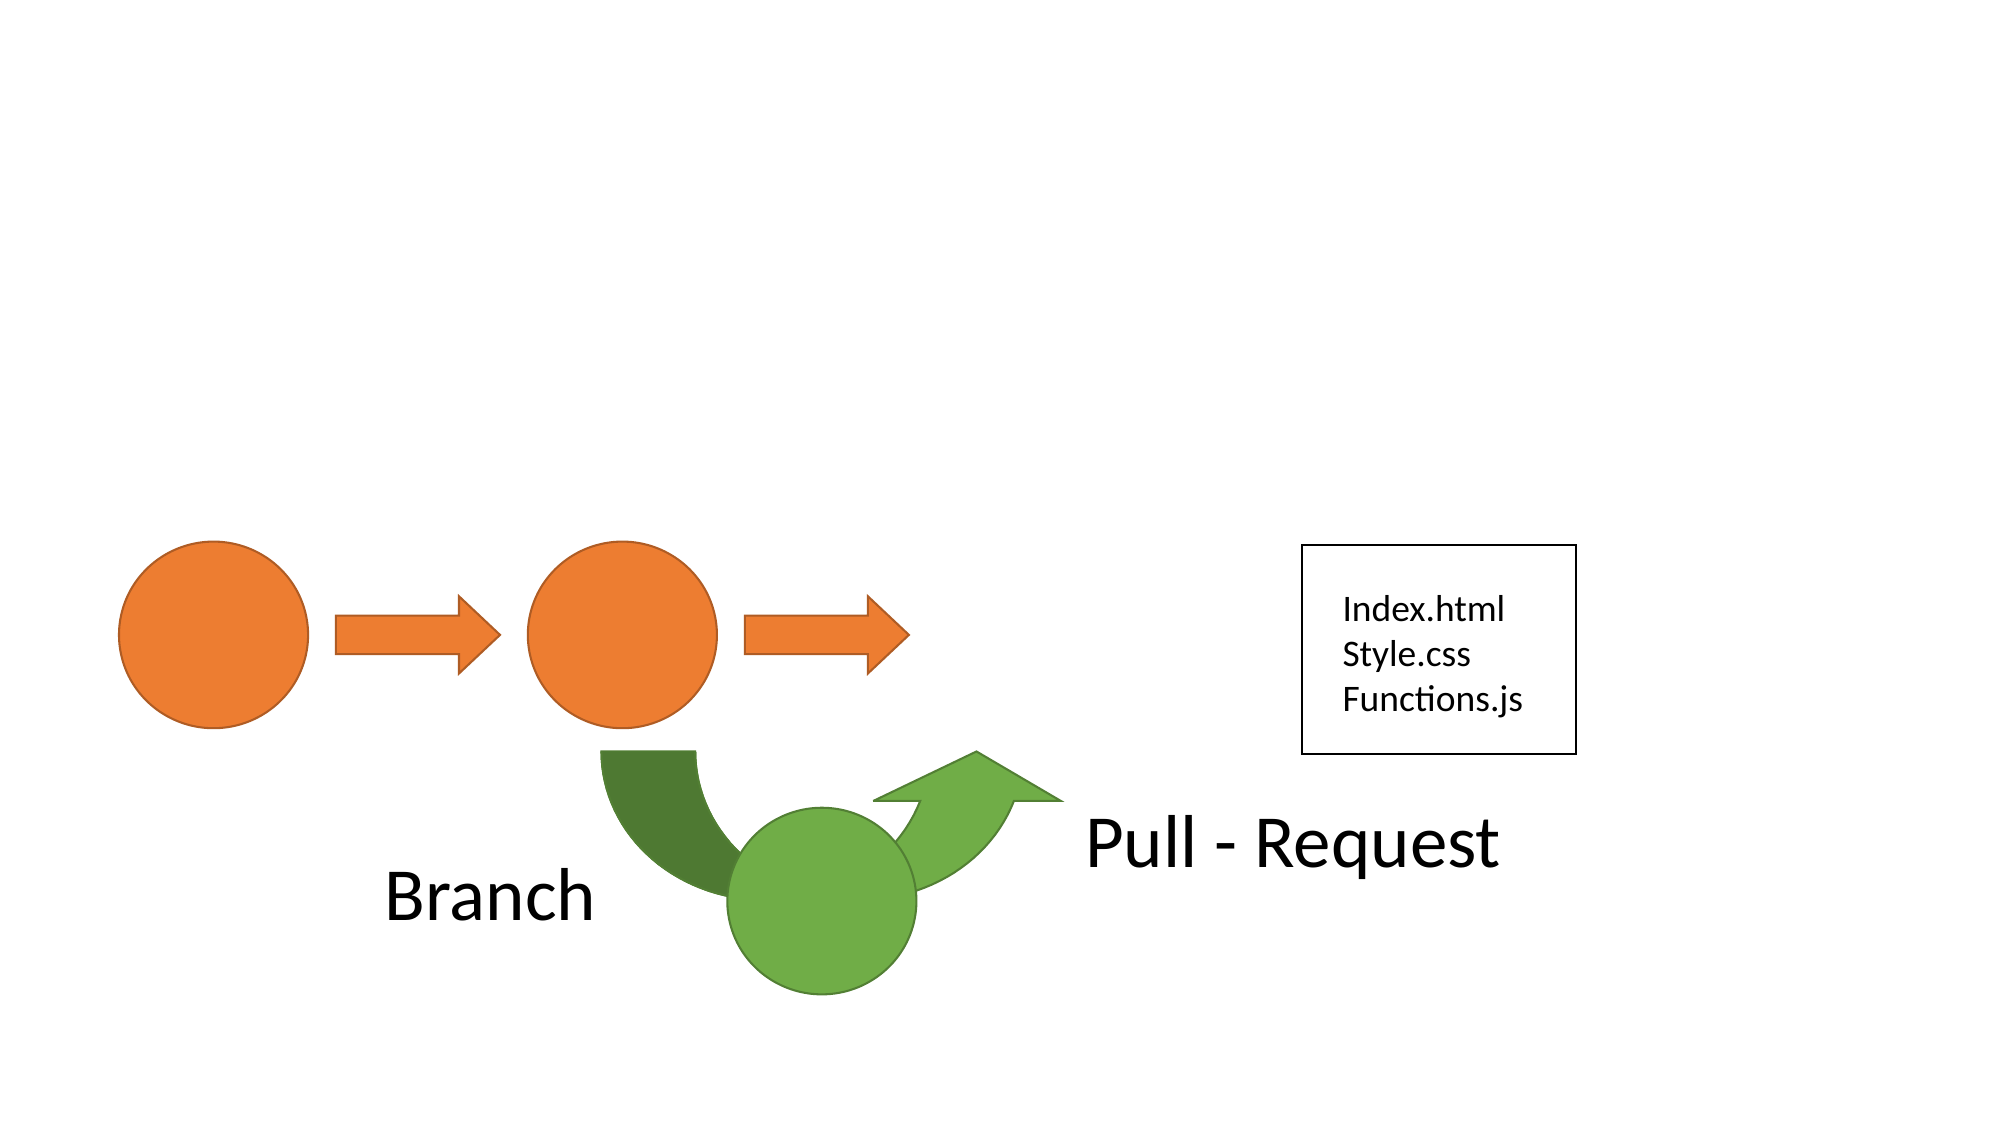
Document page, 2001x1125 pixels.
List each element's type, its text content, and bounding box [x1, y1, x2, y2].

text_box [1302, 544, 1577, 754]
text_box Pull - Request [1070, 785, 1558, 891]
text_box Branch [369, 838, 681, 944]
text_box Index.html Style.css Functions.js [1327, 576, 1551, 727]
text_box [118, 541, 309, 729]
text_box [601, 751, 1061, 995]
text_box [527, 541, 717, 729]
text_box [335, 596, 501, 674]
text_box [744, 596, 909, 674]
